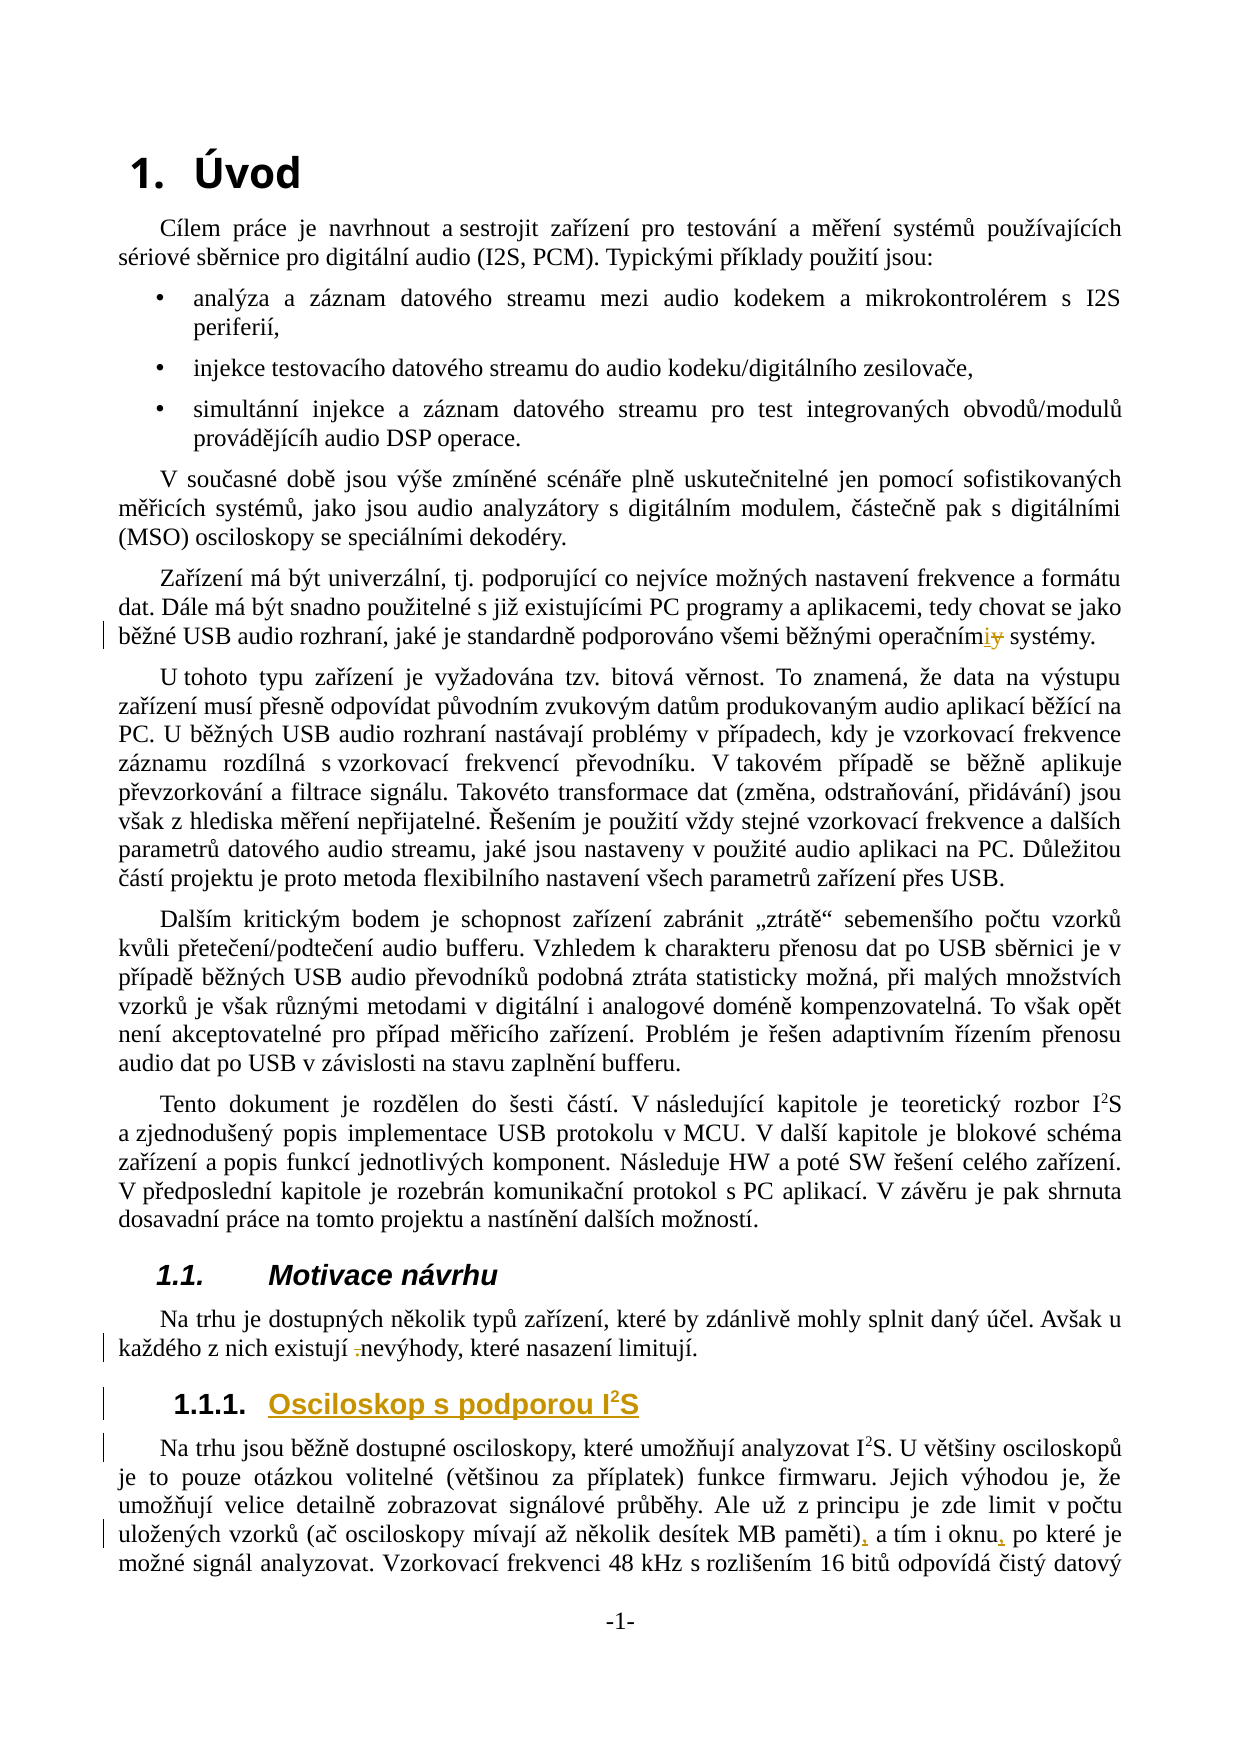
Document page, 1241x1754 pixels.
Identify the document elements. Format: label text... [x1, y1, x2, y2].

text Na trhu jsou běžně dostupné osciloskopy, které umožňují analyzovat I2S. U většiny osciloskopů je to pouze otázkou volitelné (většinou za příplatek) funkce firmwaru. Jejich výhodou je, že umožňují velice detailně zobrazovat signálové průběhy. Ale už z principu je zde limit v počtu uložených vzorků (ač osciloskopy mívají až několik desítek MB paměti), a tím i oknu, po které je možné signál analyzovat. Vzorkovací frekvenci 48 kHz s rozlišením 16 bitů odpovídá čistý datový [118, 1433, 1122, 1577]
text V současné době jsou výše zmíněné scénáře plně uskutečnitelné jen pomocí sofistikovaných měřicích systémů, jako jsou audio analyzátory s digitálním modulem, částečně pak s digitálními (MSO) osciloskopy se speciálními dekodéry. [118, 464, 1122, 551]
subtitle Osciloskop s podporou I2S [163, 1387, 1122, 1420]
list analýza a záznam datového streamu mezi audio kodekem a mikrokontrolérem s I2S periferií, [156, 283, 1122, 341]
text Dalším kritickým bodem je schopnost zařízení zabránit „ztrátě“ sebemenšího počtu vzorků kvůli přetečení/podtečení audio bufferu. Vzhledem k charakteru přenosu dat po USB sběrnici je v případě běžných USB audio převodníků podobná ztráta statisticky možná, při malých množstvích vzorků je však různými metodami v digitální i analogové doméně kompenzovatelná. To však opět není akceptovatelné pro případ měřicího zařízení. Problém je řešen adaptivním řízením přenosu audio dat po USB v závislosti na stavu zaplnění bufferu. [118, 904, 1122, 1077]
list injekce testovacího datového streamu do audio kodeku/digitálního zesilovače, [156, 353, 1122, 382]
text Zařízení má být univerzální, tj. podporující co nejvíce možných nastavení frekvence a formátu dat. Dále má být snadno použitelné s již existujícími PC programy a aplikacemi, tedy chovat se jako běžné USB audio rozhraní, jaké je standardně podporováno všemi běžnými operačními systémy. [118, 563, 1122, 649]
text U tohoto typu zařízení je vyžadována tzv. bitová věrnost. To znamená, že data na výstupu zařízení musí přesně odpovídat původním zvukovým datům produkovaným audio aplikací běžící na PC. U běžných USB audio rozhraní nastávají problémy v případech, kdy je vzorkovací frekvence záznamu rozdílná s vzorkovací frekvencí převodníku. V takovém případě se běžně aplikuje převzorkování a filtrace signálu. Takovéto transformace dat (změna, odstraňování, přidávání) jsou však z hlediska měření nepřijatelné. Řešením je použití vždy stejné vzorkovací frekvence a dalších parametrů datového audio streamu, jaké jsou nastaveny v použité audio aplikaci na PC. Důležitou částí projektu je proto metoda flexibilního nastavení všech parametrů zařízení přes USB. [118, 662, 1122, 892]
subtitle Motivace návrhu [148, 1258, 1122, 1292]
text Tento dokument je rozdělen do šesti částí. V následující kapitole je teoretický rozbor I2S a zjednodušený popis implementace USB protokolu v MCU. V další kapitole je blokové schéma zařízení a popis funkcí jednotlivých komponent. Následuje HW a poté SW řešení celého zařízení. V předposlední kapitole je rozebrán komunikační protokol s PC aplikací. V závěru je pak shrnuta dosavadní práce na tomto projektu a nastínění dalších možností. [118, 1089, 1122, 1233]
text Cílem práce je navrhnout a sestrojit zařízení pro testování a měření systémů používajících sériové sběrnice pro digitální audio (I2S, PCM). Typickými příklady použití jsou: [118, 213, 1122, 271]
text Na trhu je dostupných několik typů zařízení, které by zdánlivě mohly splnit daný účel. Avšak u každého z nich existují nevýhody, které nasazení limitují. [118, 1304, 1122, 1362]
list simultánní injekce a záznam datového streamu pro test integrovaných obvodů/modulů provádějícíh audio DSP operace. [156, 394, 1122, 452]
subtitle Úvod [118, 143, 1122, 201]
